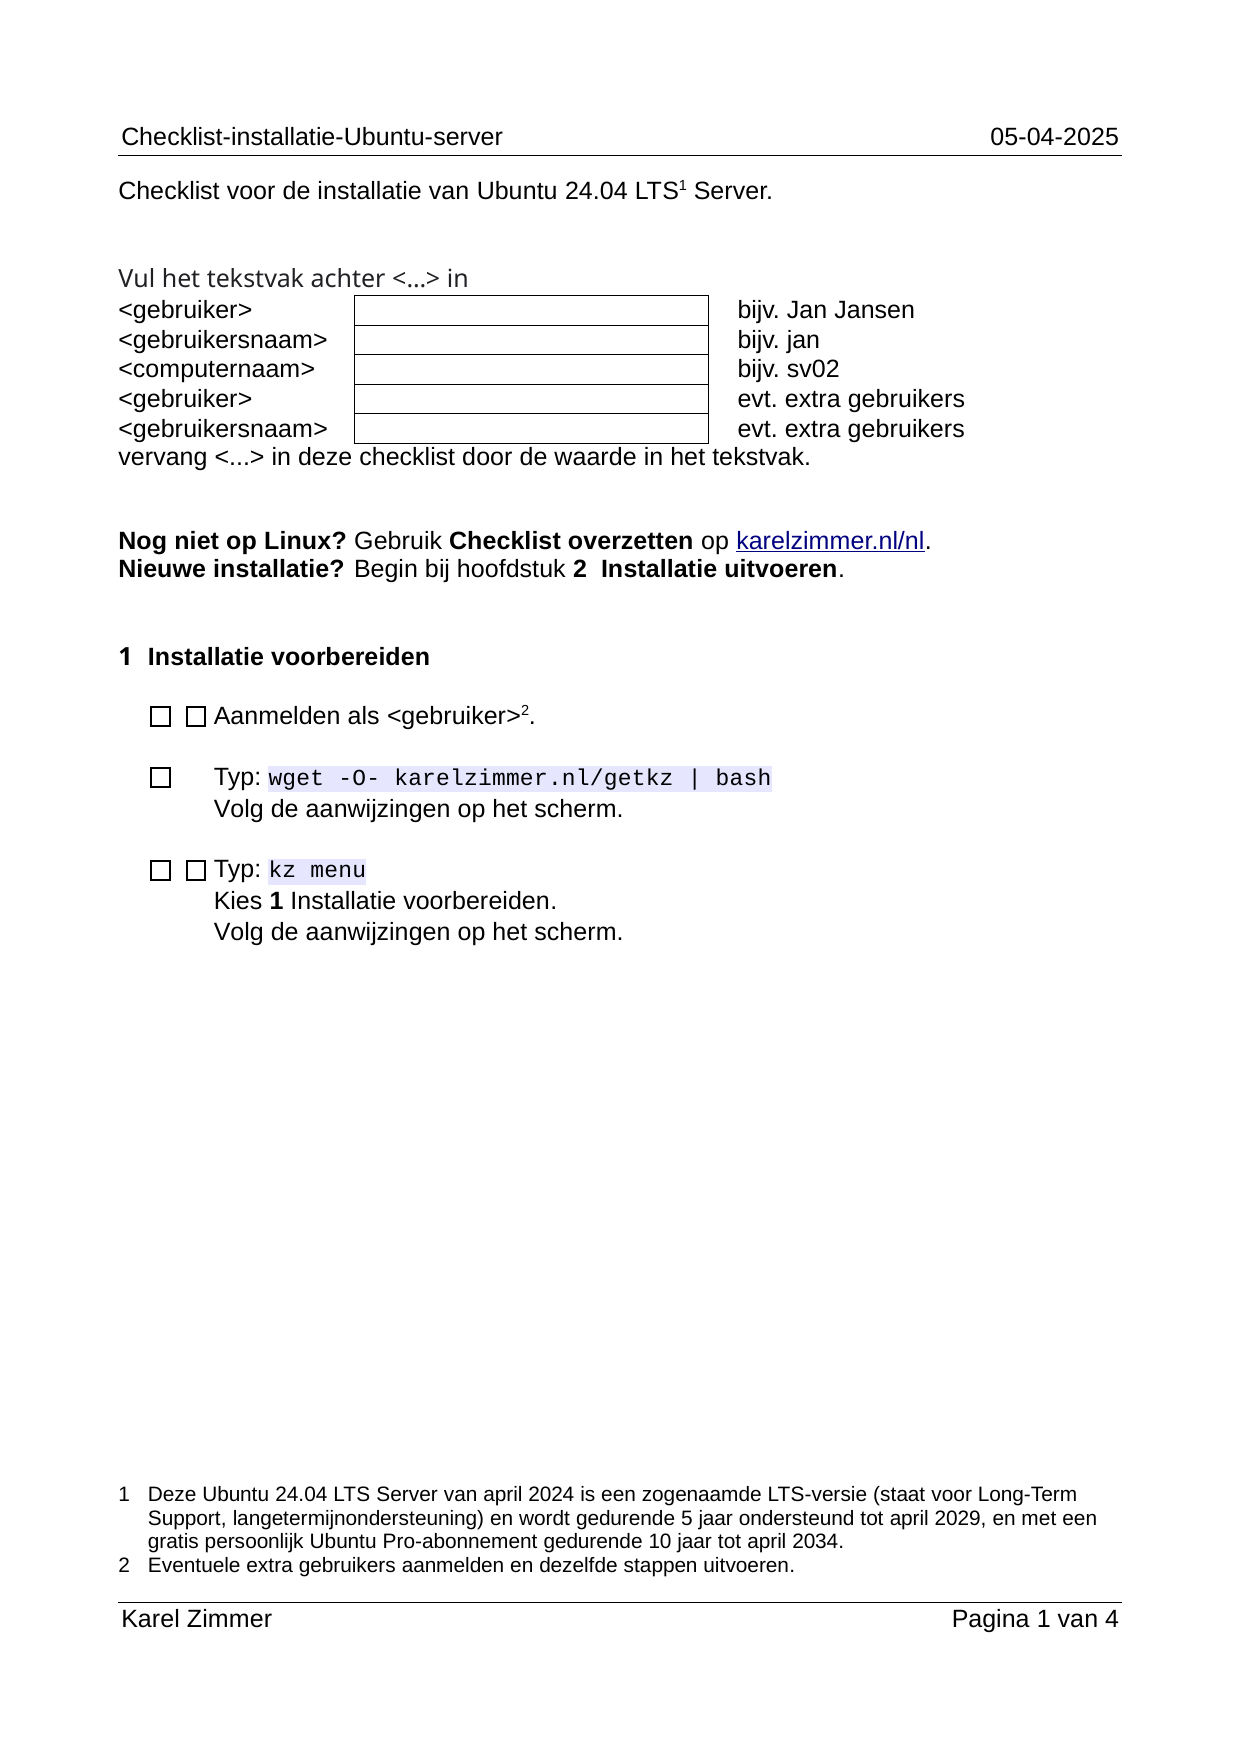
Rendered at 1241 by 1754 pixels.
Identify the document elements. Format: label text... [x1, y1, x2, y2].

text <gebruikersnaam> [118, 325, 354, 354]
table_cell [142, 731, 177, 762]
table_cell [118, 916, 142, 947]
table_cell [177, 824, 213, 854]
text <gebruikersnaam> [118, 413, 354, 443]
table_cell [118, 794, 142, 824]
text evt. extra gebruikers [709, 384, 1122, 413]
text evt. extra gebruikers [709, 413, 1122, 443]
table_cell [177, 886, 213, 916]
text bijv. Jan Jansen [709, 295, 1122, 325]
table_cell [177, 762, 213, 794]
text Deze Ubuntu 24.04 LTS Server van april 2024 is een zogenaamde LTS-versie (staat voor Long-Term Support, langetermijnondersteuning) en wordt gedurende 5 jaar ondersteund tot april 2029, en met een gratis persoonlijk Ubuntu Pro-abonnement gedurende 10 jaar tot april 2034. [118, 1483, 1122, 1553]
table_cell Volg de aanwijzingen op het scherm. [213, 916, 1122, 947]
table_cell [177, 916, 213, 947]
text <gebruiker> [118, 295, 354, 325]
text Nog niet op Linux? Gebruik Checklist overzetten op karelzimmer.nl/nl. [118, 527, 1122, 555]
table_cell [177, 854, 213, 886]
table_cell Volg de aanwijzingen op het scherm. [213, 794, 1122, 824]
table_header [177, 701, 213, 731]
table_cell [118, 854, 142, 886]
table_header [118, 701, 142, 731]
text bijv. sv02 [709, 354, 1122, 384]
table_cell [142, 854, 177, 886]
table_cell [177, 794, 213, 824]
table_cell [118, 824, 142, 854]
table_cell Typ: kz menu [213, 854, 1122, 886]
table_cell [177, 731, 213, 762]
table_cell [118, 731, 142, 762]
table_header Aanmelden als <gebruiker>. [213, 701, 1122, 731]
text <gebruiker> [118, 384, 354, 413]
table_cell [213, 824, 1122, 854]
text Nieuwe installatie? Begin bij hoofdstuk 2 Installatie uitvoeren. [118, 555, 1122, 583]
text Vul het tekstvak achter <...> in [118, 261, 1122, 295]
table_cell [118, 762, 142, 794]
table_cell [142, 824, 177, 854]
text vervang <...> in deze checklist door de waarde in het tekstvak. [118, 443, 1122, 471]
table_cell [142, 886, 177, 916]
text bijv. jan [709, 325, 1122, 354]
table_cell [142, 794, 177, 824]
list Installatie voorbereiden [118, 639, 1122, 673]
table_cell [118, 886, 142, 916]
text Checklist voor de installatie van Ubuntu 24.04 LTS Server. [118, 177, 1122, 205]
text <computernaam> [118, 354, 354, 384]
table_cell [213, 731, 1122, 762]
table_cell Kies 1 Installatie voorbereiden. [213, 886, 1122, 916]
table_cell Typ: wget -O- karelzimmer.nl/getkz | bash [213, 762, 1122, 794]
table_header [142, 701, 177, 731]
table_cell [142, 916, 177, 947]
table_cell [142, 762, 177, 794]
